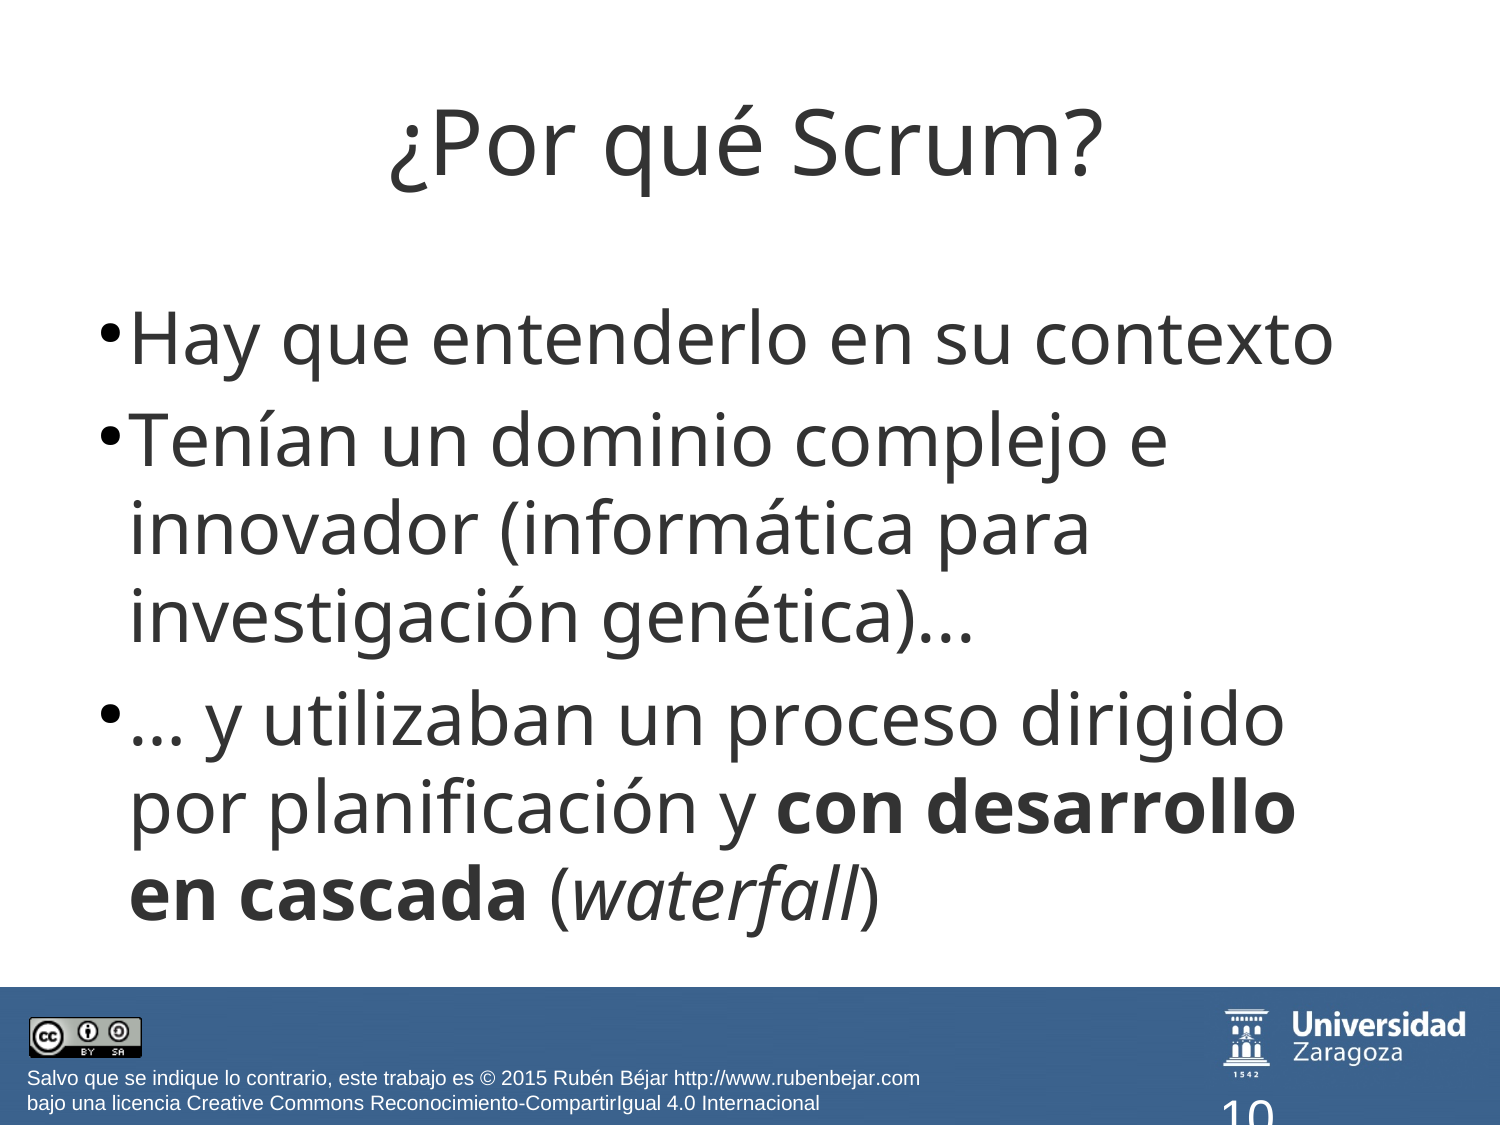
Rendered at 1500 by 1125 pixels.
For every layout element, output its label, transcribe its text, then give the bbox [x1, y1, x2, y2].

list Hay que entenderlo en su contexto Tenían un dominio complejo e innovador (informática para investigación genética)... … y utilizaban un proceso dirigido por planificación y con desarrollo en cascada (waterfall) [82, 283, 1418, 957]
picture [0, 987, 1500, 1125]
title ¿Por qué Scrum? [74, 21, 1420, 257]
picture [1253, 1104, 1268, 1125]
